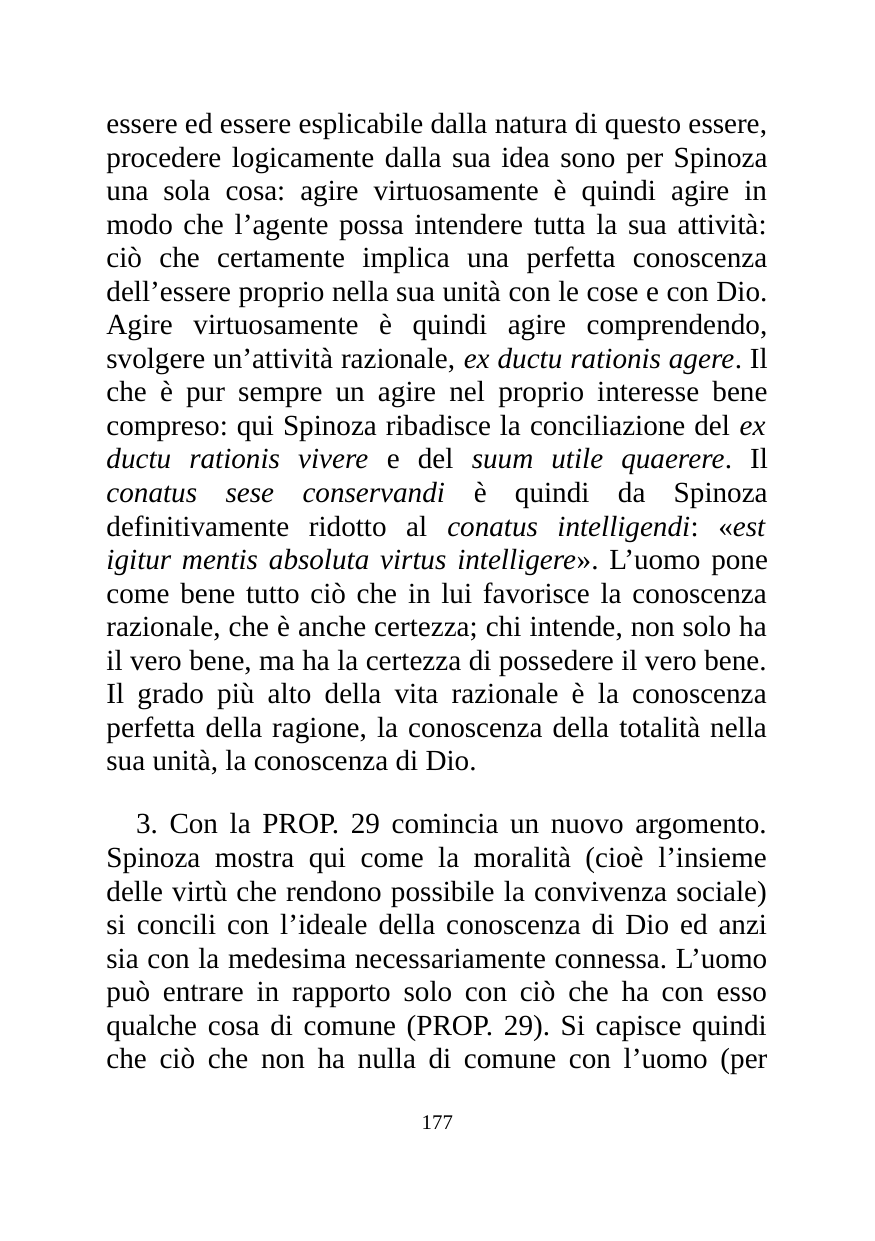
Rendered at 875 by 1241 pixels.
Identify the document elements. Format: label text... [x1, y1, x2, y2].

text essere ed essere esplicabile dalla natura di questo essere, procedere logicamente dalla sua idea sono per Spinoza una sola cosa: agire virtuosamente è quindi agire in modo che l’agente possa intendere tutta la sua attività: ciò che certamente implica una perfetta conoscenza dell’essere proprio nella sua unità con le cose e con Dio. Agire virtuosamente è quindi agire comprendendo, svolgere un’attività razionale, ex ductu rationis agere. Il che è pur sempre un agire nel proprio interesse bene compreso: qui Spinoza ribadisce la conciliazione del ex ductu rationis vivere e del suum utile quaerere. Il conatus sese conservandi è quindi da Spinoza definitivamente ridotto al conatus intelligendi: «est igitur mentis absoluta virtus intelligere». L’uomo pone come bene tutto ciò che in lui favorisce la conoscenza razionale, che è anche certezza; chi intende, non solo ha il vero bene, ma ha la certezza di possedere il vero bene. Il grado più alto della vita razionale è la conoscenza perfetta della ragione, la conoscenza della totalità nella sua unità, la conoscenza di Dio. [106, 106, 768, 777]
text 3. Con la PROP. 29 comincia un nuovo argomento. Spinoza mostra qui come la moralità (cioè l’insieme delle virtù che rendono possibile la convivenza sociale) si concili con l’ideale della conoscenza di Dio ed anzi sia con la medesima necessariamente connessa. L’uomo può entrare in rapporto solo con ciò che ha con esso qualche cosa di comune (PROP. 29). Si capisce quindi che ciò che non ha nulla di comune con l’uomo (per [106, 807, 768, 1075]
